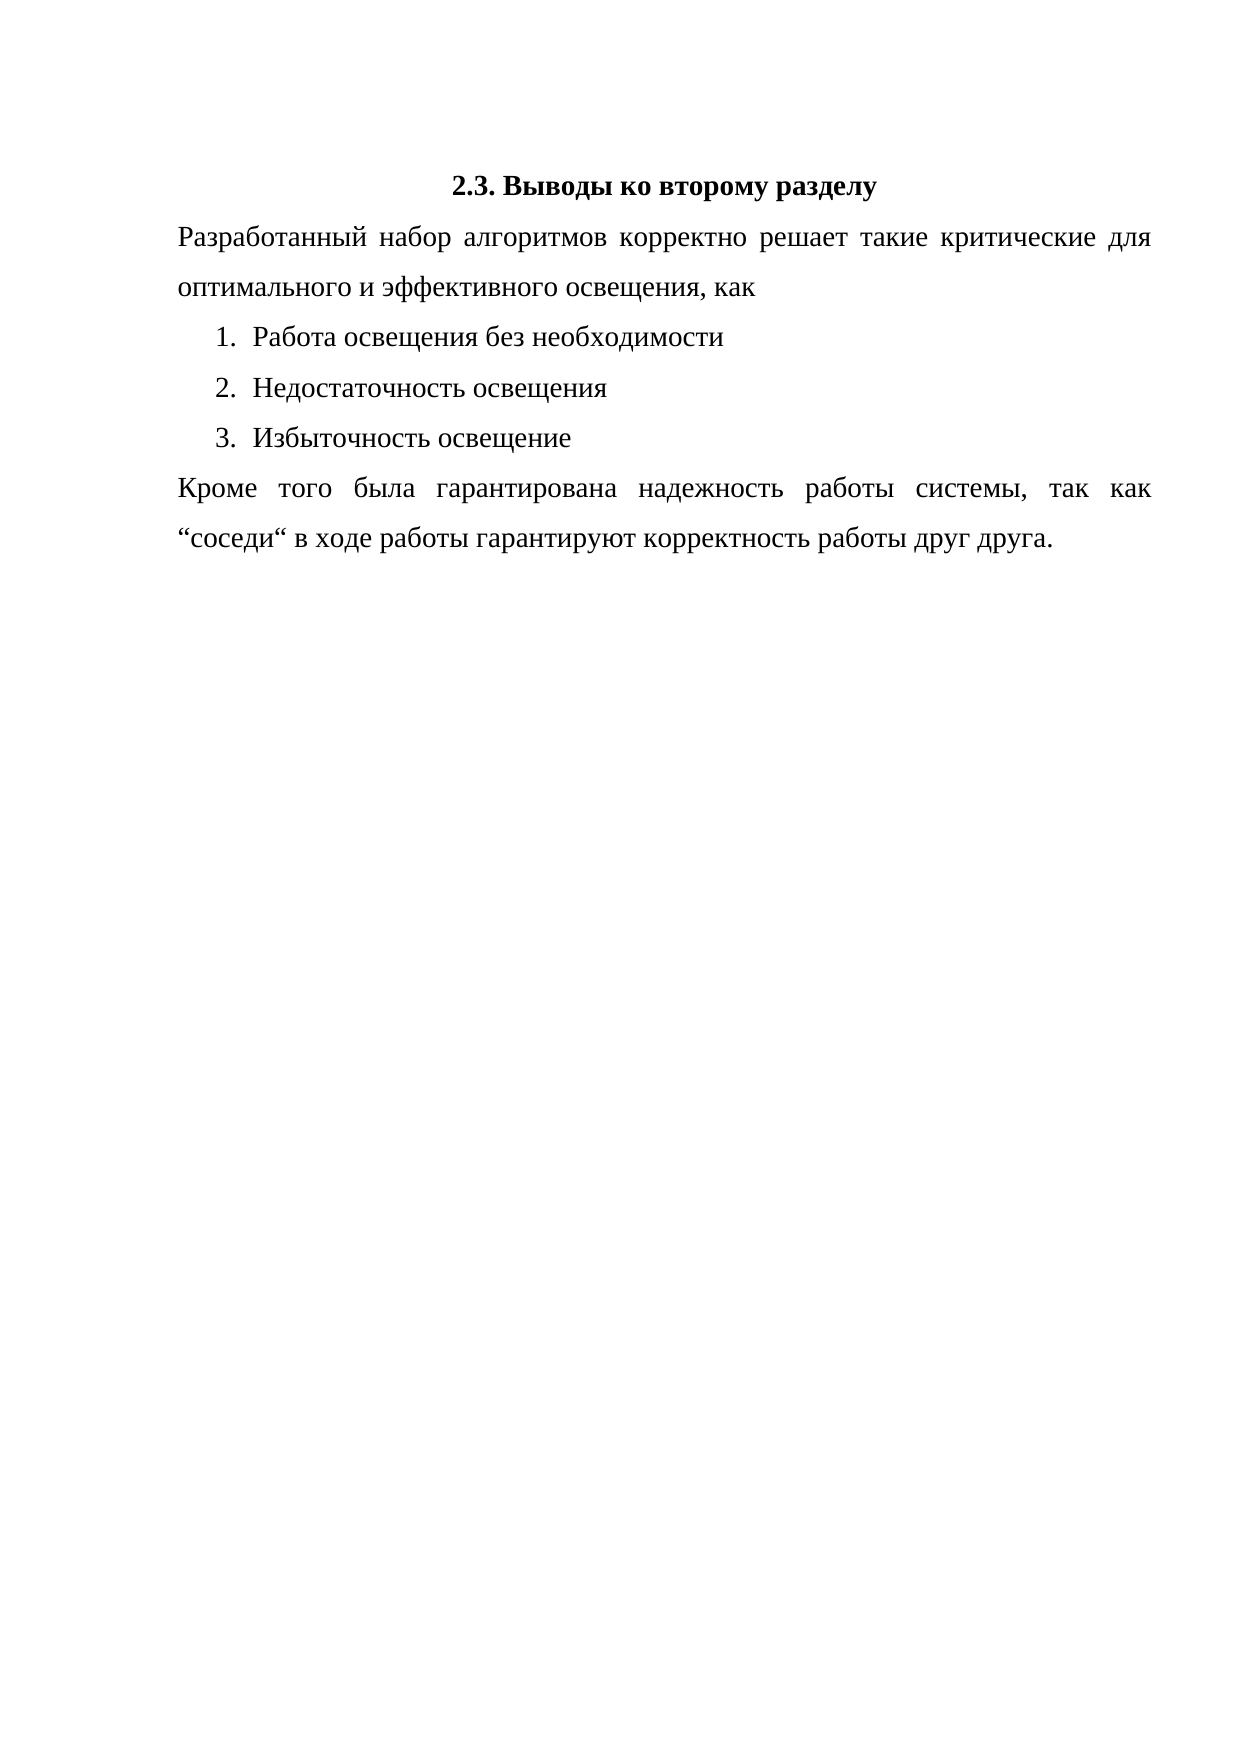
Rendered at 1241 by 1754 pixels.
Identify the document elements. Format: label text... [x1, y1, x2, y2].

text Разработанный набор алгоритмов корректно решает такие критические для оптимального и эффективного освещения, как [177, 219, 1152, 303]
list Кроме того была гарантирована надежность работы системы, так как “соседи“ в ходе работы гарантируют корректность работы друг друга. [177, 470, 1152, 554]
list Работа освещения без необходимости [215, 319, 1152, 353]
list Избыточность освещение [215, 420, 1152, 453]
text 2.3. Выводы ко второму разделу [177, 168, 1152, 202]
list Недостаточность освещения [215, 370, 1152, 403]
